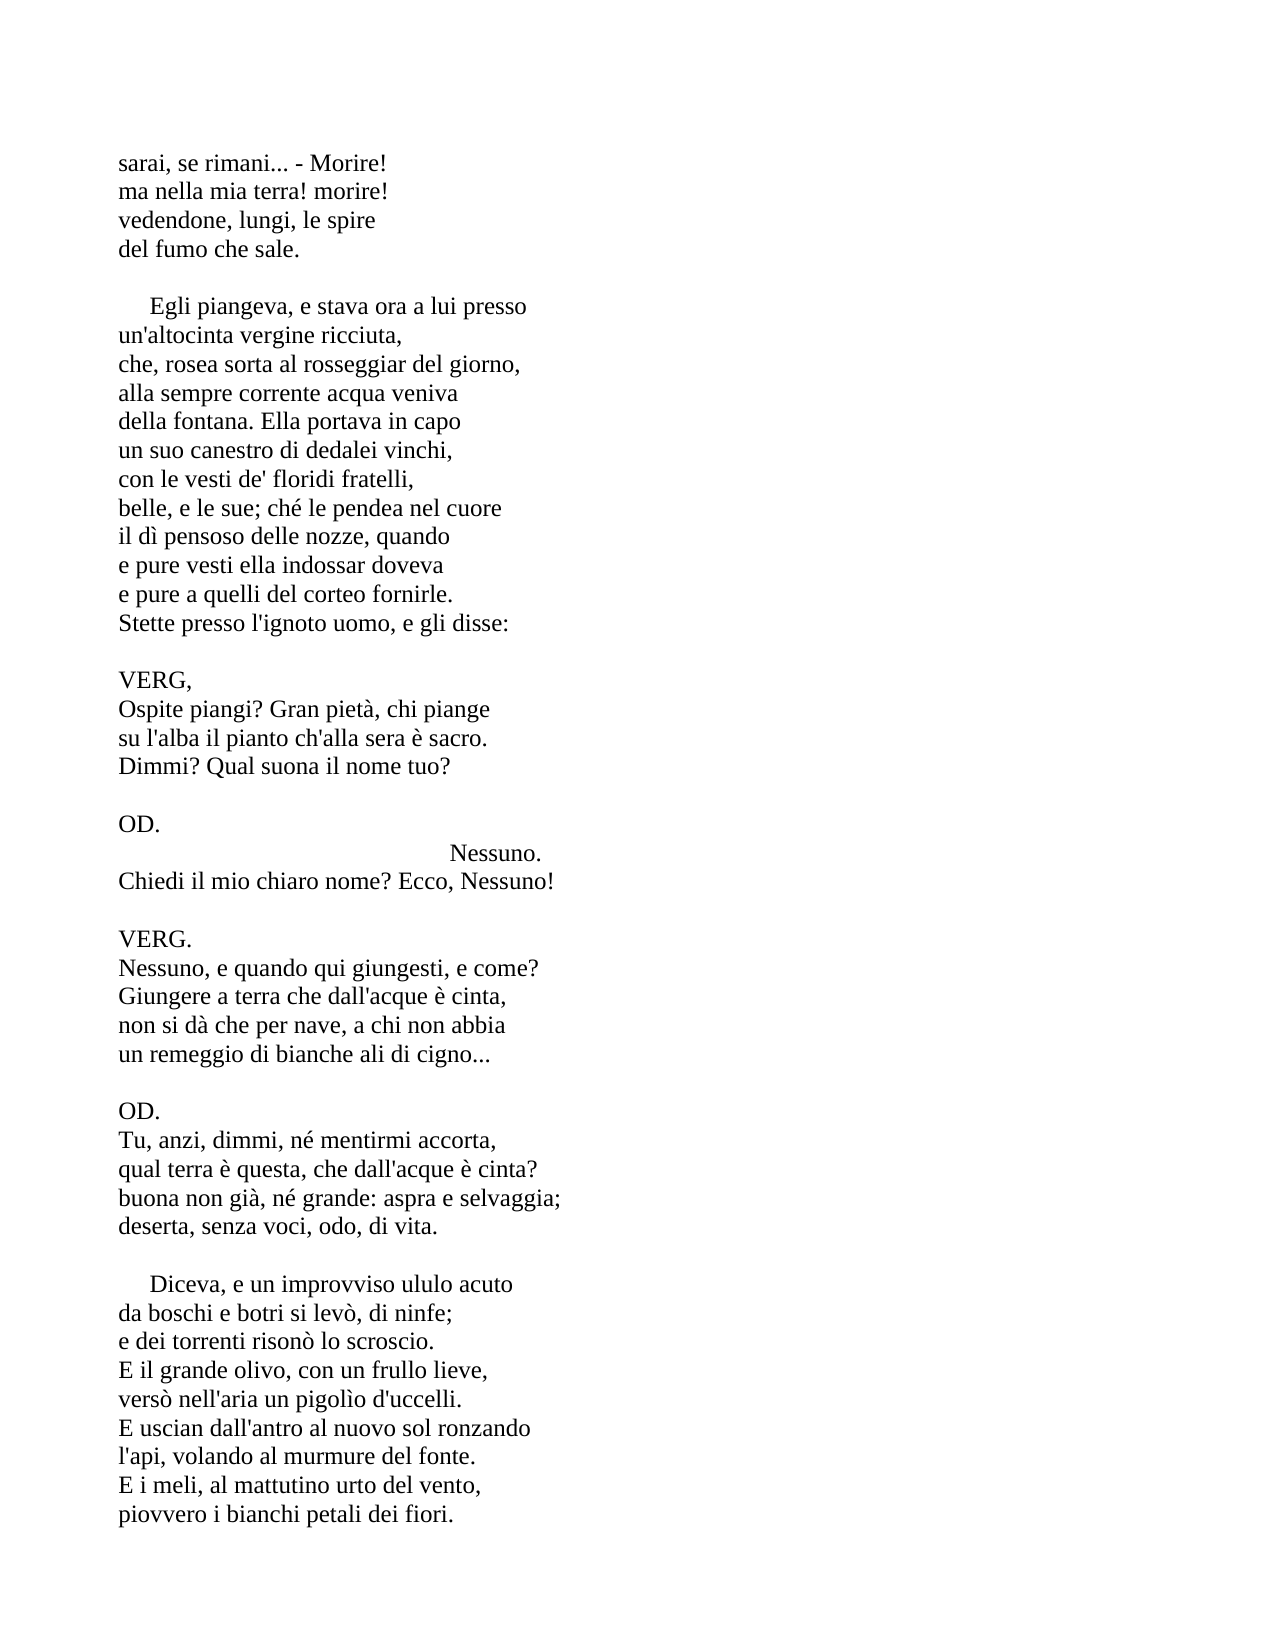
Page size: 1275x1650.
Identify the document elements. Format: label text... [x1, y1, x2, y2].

text VERG, [118, 665, 1157, 694]
text il dì pensoso delle nozze, quando [118, 521, 1157, 550]
text su l'alba il pianto ch'alla sera è sacro. [118, 723, 1157, 751]
text sarai, se rimani... - Morire! [118, 148, 1157, 176]
text Ospite piangi? Gran pietà, chi piange [118, 694, 1157, 723]
text e pure a quelli del corteo fornirle. [118, 579, 1157, 608]
text Stette presso l'ignoto uomo, e gli disse: [118, 608, 1157, 636]
text belle, e le sue; ché le pendea nel cuore [118, 493, 1157, 521]
text un remeggio di bianche ali di cigno... [118, 1039, 1157, 1068]
text Dimmi? Qual suona il nome tuo? [118, 751, 1157, 780]
text da boschi e botri si levò, di ninfe; [118, 1298, 1157, 1326]
text della fontana. Ella portava in capo [118, 406, 1157, 435]
text deserta, senza voci, odo, di vita. [118, 1211, 1157, 1240]
text vedendone, lungi, le spire [118, 205, 1157, 234]
text che, rosea sorta al rosseggiar del giorno, [118, 349, 1157, 378]
text un'altocinta vergine ricciuta, [118, 320, 1157, 349]
text Tu, anzi, dimmi, né mentirmi accorta, [118, 1125, 1157, 1154]
text OD. [118, 1096, 1157, 1125]
text con le vesti de' floridi fratelli, [118, 464, 1157, 493]
text E uscian dall'antro al nuovo sol ronzando [118, 1413, 1157, 1441]
text Diceva, e un improvviso ululo acuto [118, 1269, 1157, 1298]
text Nessuno, e quando qui giungesti, e come? [118, 953, 1157, 981]
text E i meli, al mattutino urto del vento, [118, 1470, 1157, 1499]
text ma nella mia terra! morire! [118, 176, 1157, 205]
text piovvero i bianchi petali dei fiori. [118, 1499, 1157, 1528]
text E il grande olivo, con un frullo lieve, [118, 1355, 1157, 1384]
text Egli piangeva, e stava ora a lui presso [118, 291, 1157, 320]
text l'api, volando al murmure del fonte. [118, 1441, 1157, 1470]
text VERG. [118, 924, 1157, 953]
text e pure vesti ella indossar doveva [118, 550, 1157, 579]
text versò nell'aria un pigolìo d'uccelli. [118, 1384, 1157, 1413]
text OD. [118, 809, 1157, 838]
text buona non già, né grande: aspra e selvaggia; [118, 1183, 1157, 1211]
text Nessuno. [118, 838, 1157, 866]
text Giungere a terra che dall'acque è cinta, [118, 981, 1157, 1010]
text Chiedi il mio chiaro nome? Ecco, Nessuno! [118, 866, 1157, 895]
text del fumo che sale. [118, 234, 1157, 263]
text qual terra è questa, che dall'acque è cinta? [118, 1154, 1157, 1183]
text un suo canestro di dedalei vinchi, [118, 435, 1157, 464]
text non si dà che per nave, a chi non abbia [118, 1010, 1157, 1039]
text e dei torrenti risonò lo scroscio. [118, 1326, 1157, 1355]
text alla sempre corrente acqua veniva [118, 378, 1157, 406]
